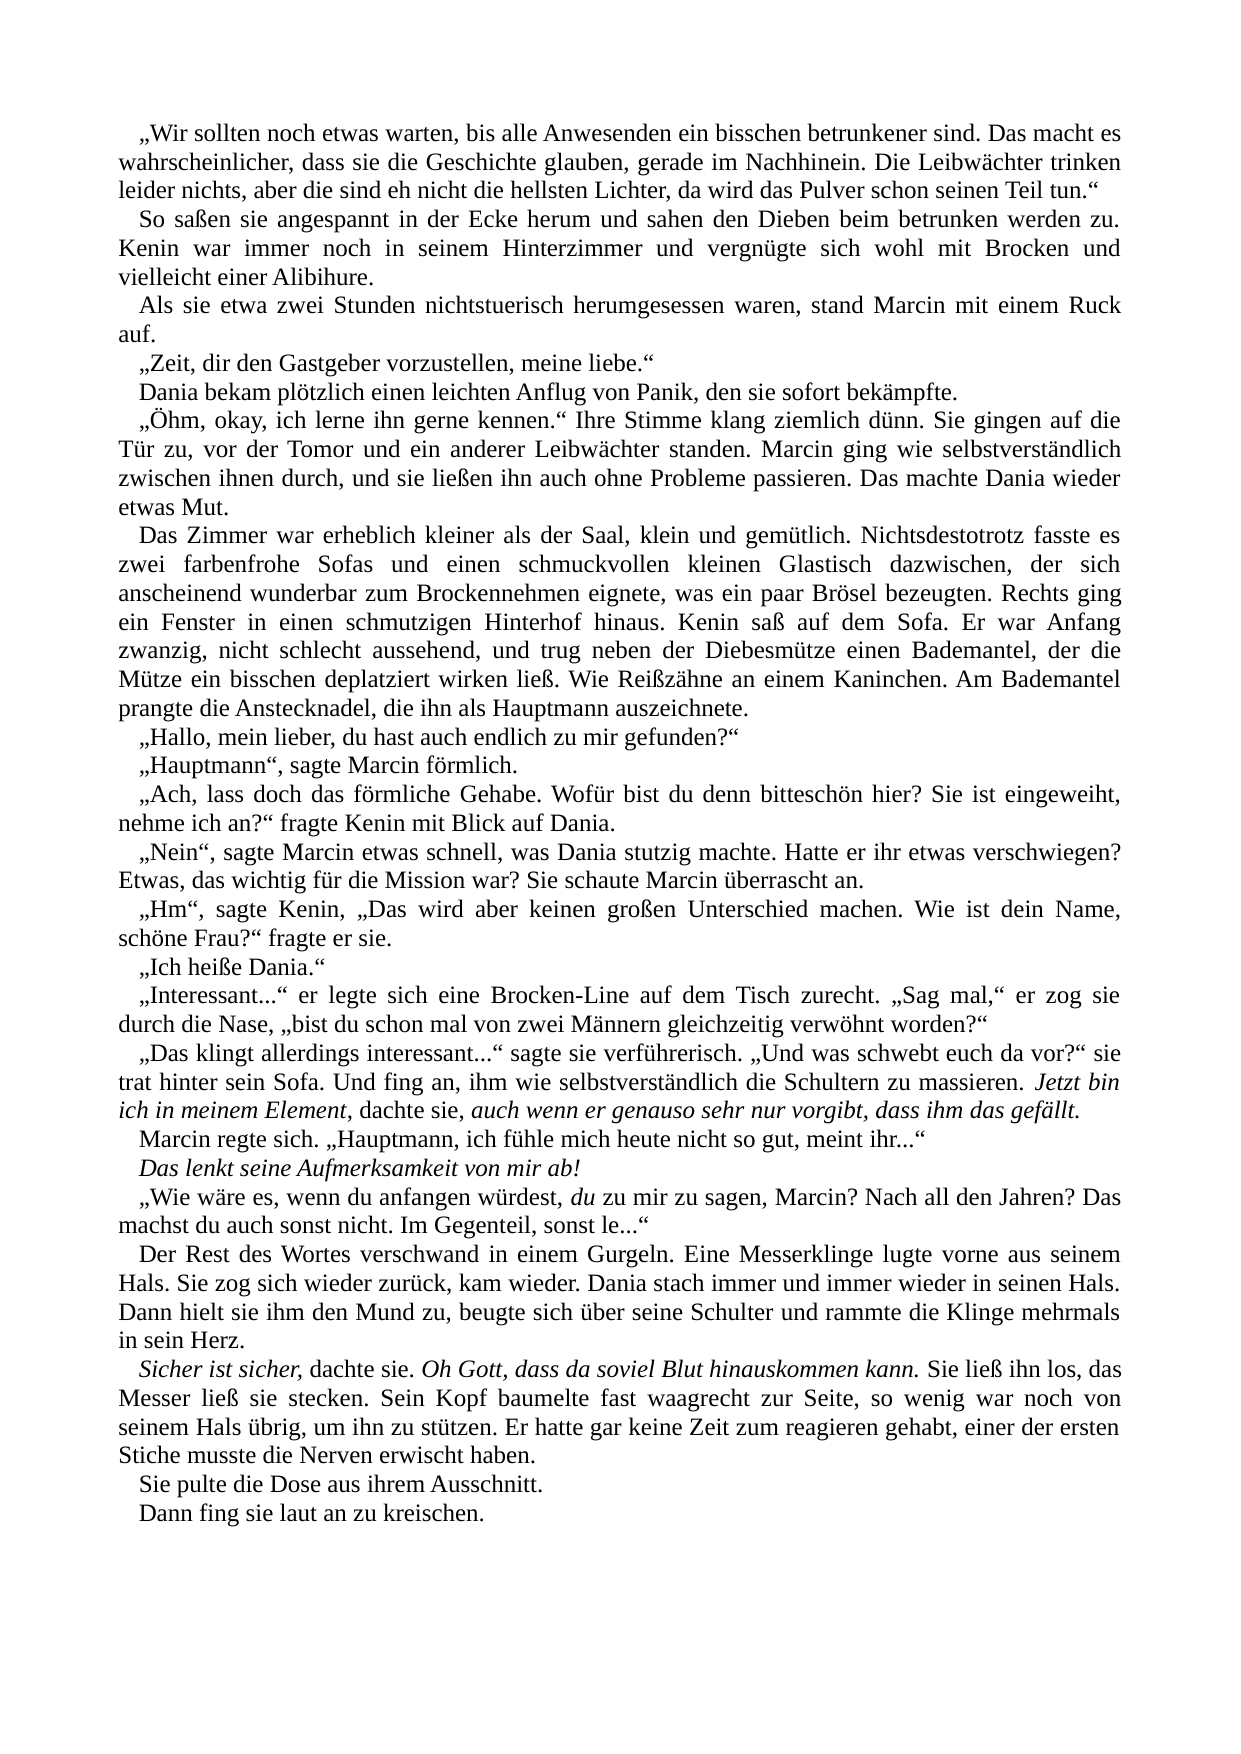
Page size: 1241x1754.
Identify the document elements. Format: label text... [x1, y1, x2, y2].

text So saßen sie angespannt in der Ecke herum und sahen den Dieben beim betrunken werden zu. Kenin war immer noch in seinem Hinterzimmer und vergnügte sich wohl mit Brocken und vielleicht einer Alibihure. [118, 204, 1122, 291]
text „Ich heiße Dania.“ [118, 952, 1122, 981]
text Das lenkt seine Aufmerksamkeit von mir ab! [118, 1153, 1122, 1182]
text „Ach, lass doch das förmliche Gehabe. Wofür bist du denn bitteschön hier? Sie ist eingeweiht, nehme ich an?“ fragte Kenin mit Blick auf Dania. [118, 779, 1122, 837]
text Der Rest des Wortes verschwand in einem Gurgeln. Eine Messerklinge lugte vorne aus seinem Hals. Sie zog sich wieder zurück, kam wieder. Dania stach immer und immer wieder in seinen Hals. Dann hielt sie ihm den Mund zu, beugte sich über seine Schulter und rammte die Klinge mehrmals in sein Herz. [118, 1239, 1122, 1354]
text Das Zimmer war erheblich kleiner als der Saal, klein und gemütlich. Nichtsdestotrotz fasste es zwei farbenfrohe Sofas und einen schmuckvollen kleinen Glastisch dazwischen, der sich anscheinend wunderbar zum Brockennehmen eignete, was ein paar Brösel bezeugten. Rechts ging ein Fenster in einen schmutzigen Hinterhof hinaus. Kenin saß auf dem Sofa. Er war Anfang zwanzig, nicht schlecht aussehend, und trug neben der Diebesmütze einen Bademantel, der die Mütze ein bisschen deplatziert wirken ließ. Wie Reißzähne an einem Kaninchen. Am Bademantel prangte die Anstecknadel, die ihn als Hauptmann auszeichnete. [118, 521, 1122, 722]
text Sie pulte die Dose aus ihrem Ausschnitt. [118, 1469, 1122, 1498]
text Sicher ist sicher, dachte sie. Oh Gott, dass da soviel Blut hinauskommen kann. Sie ließ ihn los, das Messer ließ sie stecken. Sein Kopf baumelte fast waagrecht zur Seite, so wenig war noch von seinem Hals übrig, um ihn zu stützen. Er hatte gar keine Zeit zum reagieren gehabt, einer der ersten Stiche musste die Nerven erwischt haben. [118, 1354, 1122, 1469]
text „Interessant...“ er legte sich eine Brocken-Line auf dem Tisch zurecht. „Sag mal,“ er zog sie durch die Nase, „bist du schon mal von zwei Männern gleichzeitig verwöhnt worden?“ [118, 981, 1122, 1038]
text „Hm“, sagte Kenin, „Das wird aber keinen großen Unterschied machen. Wie ist dein Name, schöne Frau?“ fragte er sie. [118, 894, 1122, 952]
text „Hauptmann“, sagte Marcin förmlich. [118, 751, 1122, 779]
text „Wie wäre es, wenn du anfangen würdest, du zu mir zu sagen, Marcin? Nach all den Jahren? Das machst du auch sonst nicht. Im Gegenteil, sonst le...“ [118, 1182, 1122, 1239]
text „Wir sollten noch etwas warten, bis alle Anwesenden ein bisschen betrunkener sind. Das macht es wahrscheinlicher, dass sie die Geschichte glauben, gerade im Nachhinein. Die Leibwächter trinken leider nichts, aber die sind eh nicht die hellsten Lichter, da wird das Pulver schon seinen Teil tun.“ [118, 118, 1122, 204]
text Als sie etwa zwei Stunden nichtstuerisch herumgesessen waren, stand Marcin mit einem Ruck auf. [118, 291, 1122, 348]
text Marcin regte sich. „Hauptmann, ich fühle mich heute nicht so gut, meint ihr...“ [118, 1124, 1122, 1153]
text „Zeit, dir den Gastgeber vorzustellen, meine liebe.“ [118, 348, 1122, 377]
text „Das klingt allerdings interessant...“ sagte sie verführerisch. „Und was schwebt euch da vor?“ sie trat hinter sein Sofa. Und fing an, ihm wie selbstverständlich die Schultern zu massieren. Jetzt bin ich in meinem Element, dachte sie, auch wenn er genauso sehr nur vorgibt, dass ihm das gefällt. [118, 1038, 1122, 1124]
text „Öhm, okay, ich lerne ihn gerne kennen.“ Ihre Stimme klang ziemlich dünn. Sie gingen auf die Tür zu, vor der Tomor und ein anderer Leibwächter standen. Marcin ging wie selbstverständlich zwischen ihnen durch, und sie ließen ihn auch ohne Probleme passieren. Das machte Dania wieder etwas Mut. [118, 406, 1122, 521]
text „Nein“, sagte Marcin etwas schnell, was Dania stutzig machte. Hatte er ihr etwas verschwiegen?Etwas, das wichtig für die Mission war? Sie schaute Marcin überrascht an. [118, 837, 1122, 894]
text Dania bekam plötzlich einen leichten Anflug von Panik, den sie sofort bekämpfte. [118, 377, 1122, 406]
text Dann fing sie laut an zu kreischen. [118, 1498, 1122, 1527]
text „Hallo, mein lieber, du hast auch endlich zu mir gefunden?“ [118, 722, 1122, 751]
